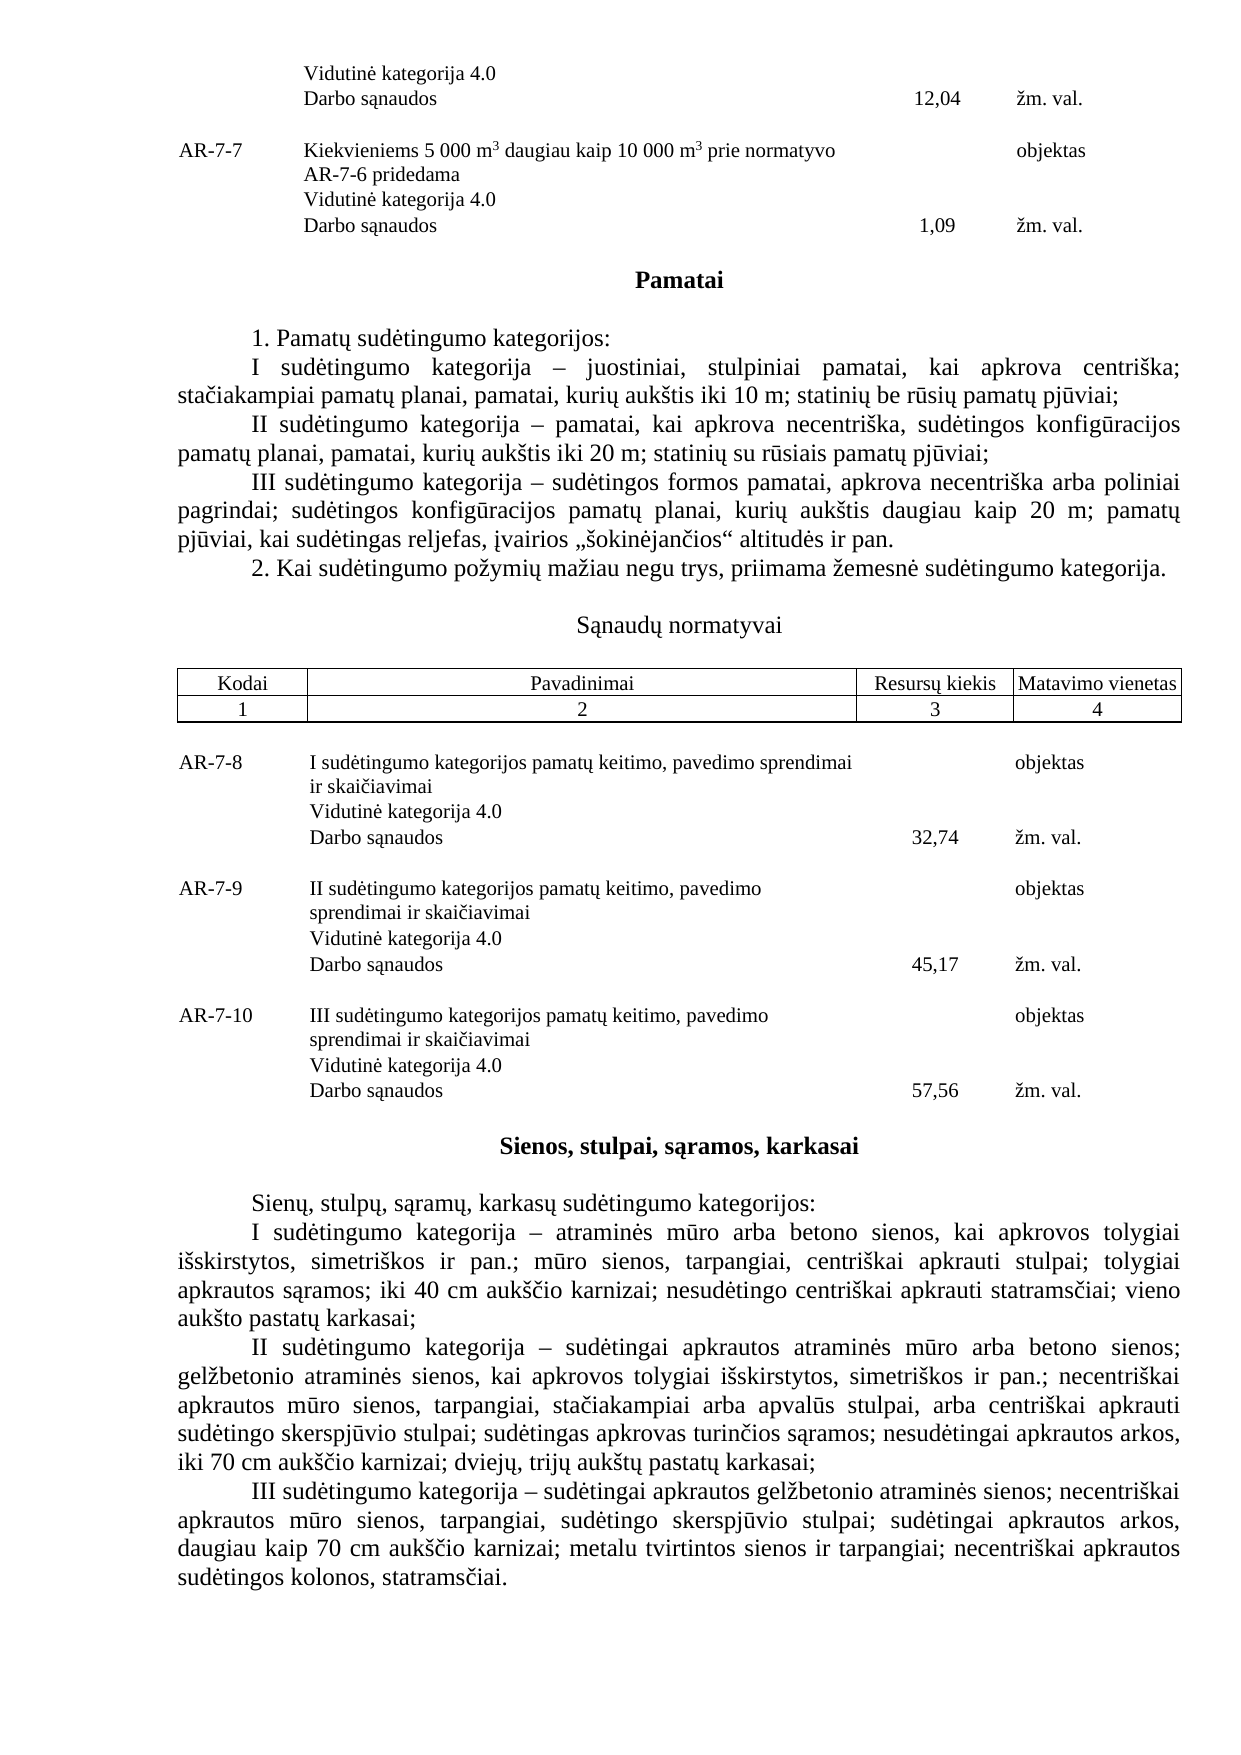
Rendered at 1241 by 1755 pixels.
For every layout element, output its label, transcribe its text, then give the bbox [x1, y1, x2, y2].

text III sudėtingumo kategorija – sudėtingai apkrautos gelžbetonio atraminės sienos; necentriškai apkrautos mūro sienos, tarpangiai, sudėtingo skerspjūvio stulpai; sudėtingai apkrautos arkos, daugiau kaip 70 cm aukščio karnizai; metalu tvirtintos sienos ir tarpangiai; necentriškai apkrautos sudėtingos kolonos, statramsčiai. [177, 1476, 1181, 1591]
text II sudėtingumo kategorija – sudėtingai apkrautos atraminės mūro arba betono sienos; gelžbetonio atraminės sienos, kai apkrovos tolygiai išskirstytos, simetriškos ir pan.; necentriškai apkrautos mūro sienos, tarpangiai, stačiakampiai arba apvalūs stulpai, arba centriškai apkrauti sudėtingo skerspjūvio stulpai; sudėtingas apkrovas turinčios sąramos; nesudėtingai apkrautos arkos, iki 70 cm aukščio karnizai; dviejų, trijų aukštų pastatų karkasai; [177, 1332, 1181, 1476]
text III sudėtingumo kategorija – sudėtingos formos pamatai, apkrova necentriška arba poliniai pagrindai; sudėtingos konfigūracijos pamatų planai, kurių aukštis daugiau kaip 20 m; pamatų pjūviai, kai sudėtingas reljefas, įvairios „šokinėjančios“ altitudės ir pan. [177, 467, 1181, 553]
text II sudėtingumo kategorija – pamatai, kai apkrova necentriška, sudėtingos konfigūracijos pamatų planai, pamatai, kurių aukštis iki 20 m; statinių su rūsiais pamatų pjūviai; [177, 409, 1181, 467]
text Sienų, stulpų, sąramų, karkasų sudėtingumo kategorijos: [177, 1188, 1181, 1217]
text I sudėtingumo kategorija – juostiniai, stulpiniai pamatai, kai apkrova centriška; stačiakampiai pamatų planai, pamatai, kurių aukštis iki 10 m; statinių be rūsių pamatų pjūviai; [177, 352, 1181, 409]
text Sienos, stulpai, sąramos, karkasai [177, 1131, 1181, 1160]
text 2. Kai sudėtingumo požymių mažiau negu trys, priimama žemesnė sudėtingumo kategorija. [177, 553, 1181, 582]
text Sąnaudų normatyvai [177, 611, 1181, 639]
text I sudėtingumo kategorija – atraminės mūro arba betono sienos, kai apkrovos tolygiai išskirstytos, simetriškos ir pan.; mūro sienos, tarpangiai, centriškai apkrauti stulpai; tolygiai apkrautos sąramos; iki 40 cm aukščio karnizai; nesudėtingo centriškai apkrauti statramsčiai; vieno aukšto pastatų karkasai; [177, 1217, 1181, 1332]
text 1. Pamatų sudėtingumo kategorijos: [177, 323, 1181, 352]
text Pamatai [177, 266, 1181, 294]
